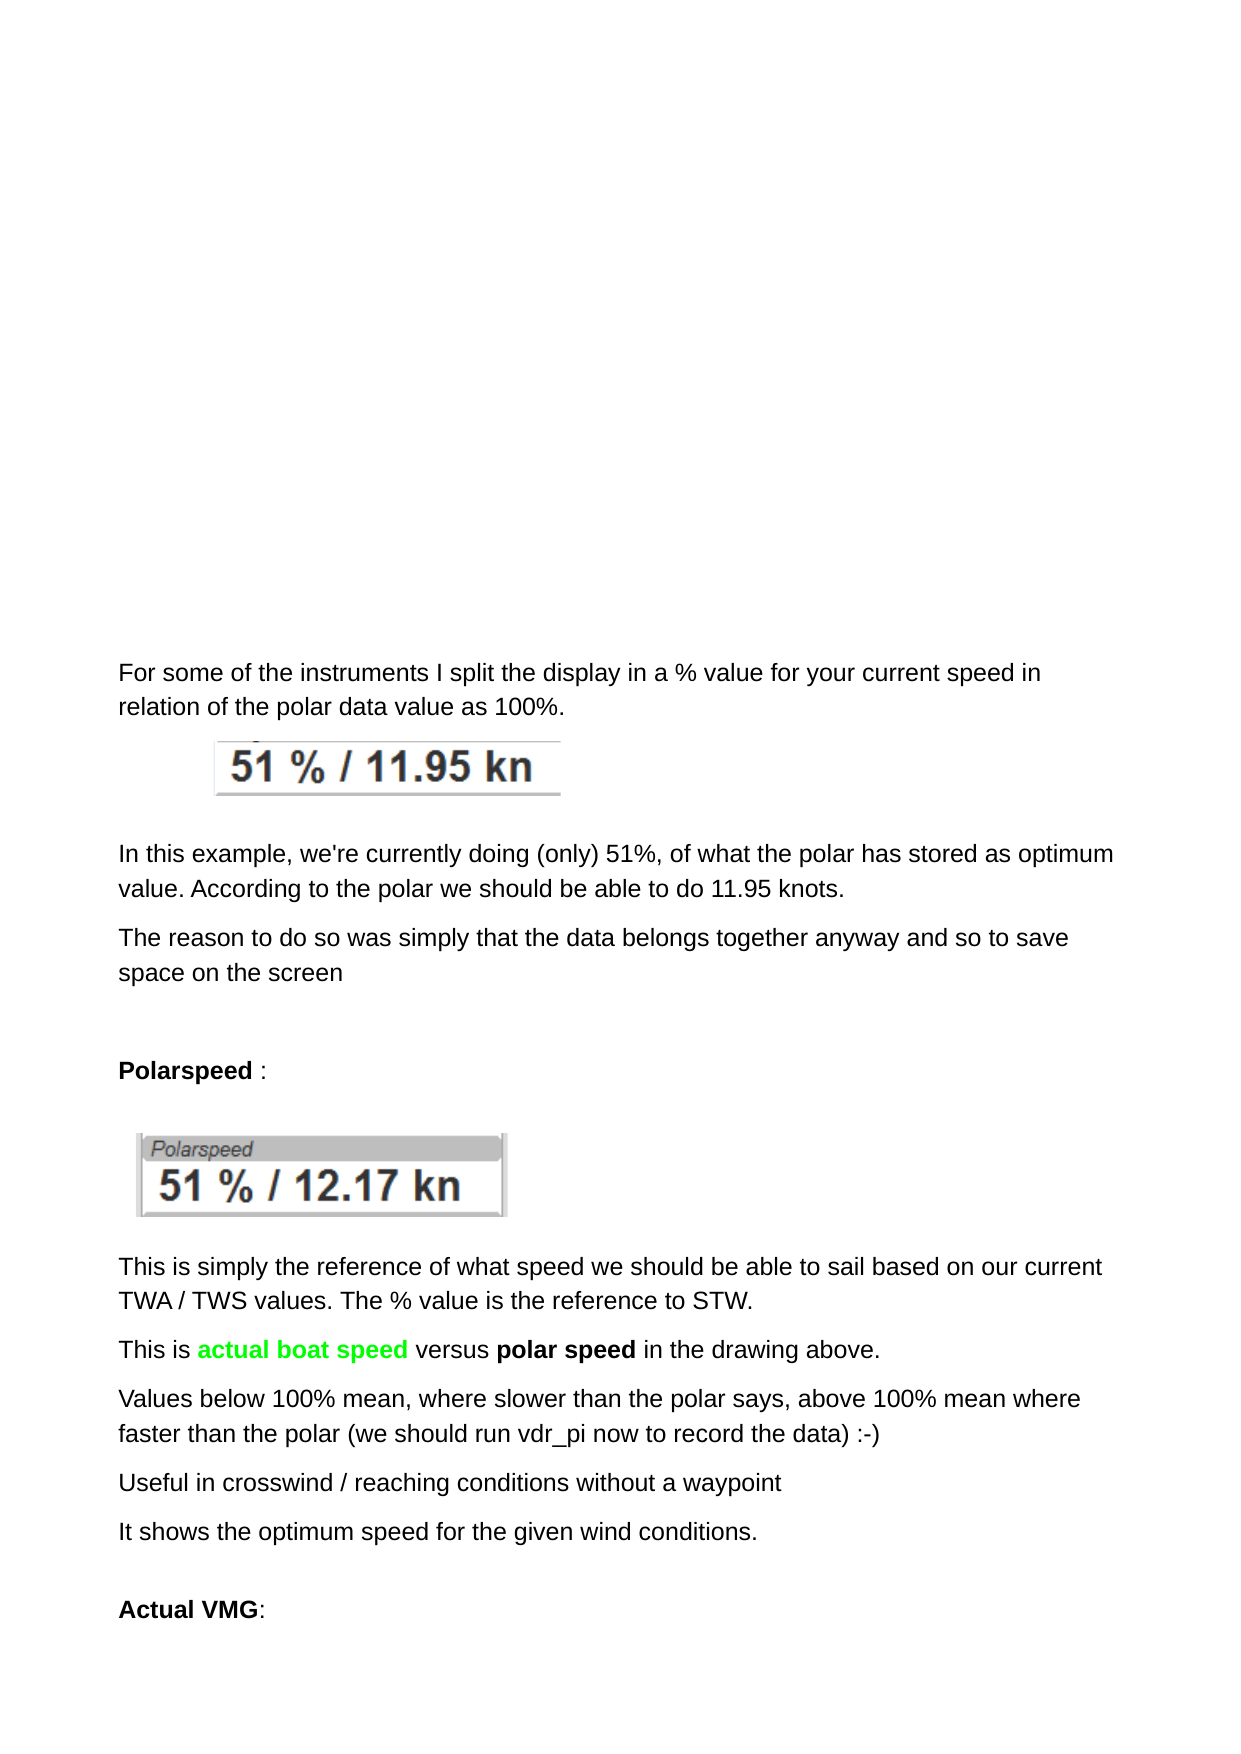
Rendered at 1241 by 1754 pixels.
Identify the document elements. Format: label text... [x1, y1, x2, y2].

text The reason to do so was simply that the data belongs together anyway and so to save space on the screen [118, 923, 1122, 986]
text This is simply the reference of what speed we should be able to sail based on our current TWA / TWS values. The % value is the reference to STW. [118, 1252, 1122, 1315]
text This is actual boat speed versus polar speed in the drawing above. [118, 1335, 1122, 1364]
text Values below 100% mean, where slower than the polar says, above 100% mean where faster than the polar (we should run vdr_pi now to record the data) :-) [118, 1384, 1122, 1448]
picture [213, 741, 561, 796]
text Useful in crosswind / reaching conditions without a waypoint [118, 1468, 1122, 1497]
text Polarspeed : [118, 1056, 1122, 1084]
text For some of the instruments I split the display in a % value for your current speed in relation of the polar data value as 100%. [118, 658, 1122, 721]
text Actual VMG: [118, 1595, 1122, 1624]
picture [135, 1133, 508, 1217]
text It shows the optimum speed for the given wind conditions. [118, 1517, 1122, 1546]
text In this example, we're currently doing (only) 51%, of what the polar has stored as optimum value. According to the polar we should be able to do 11.95 knots. [118, 839, 1122, 903]
